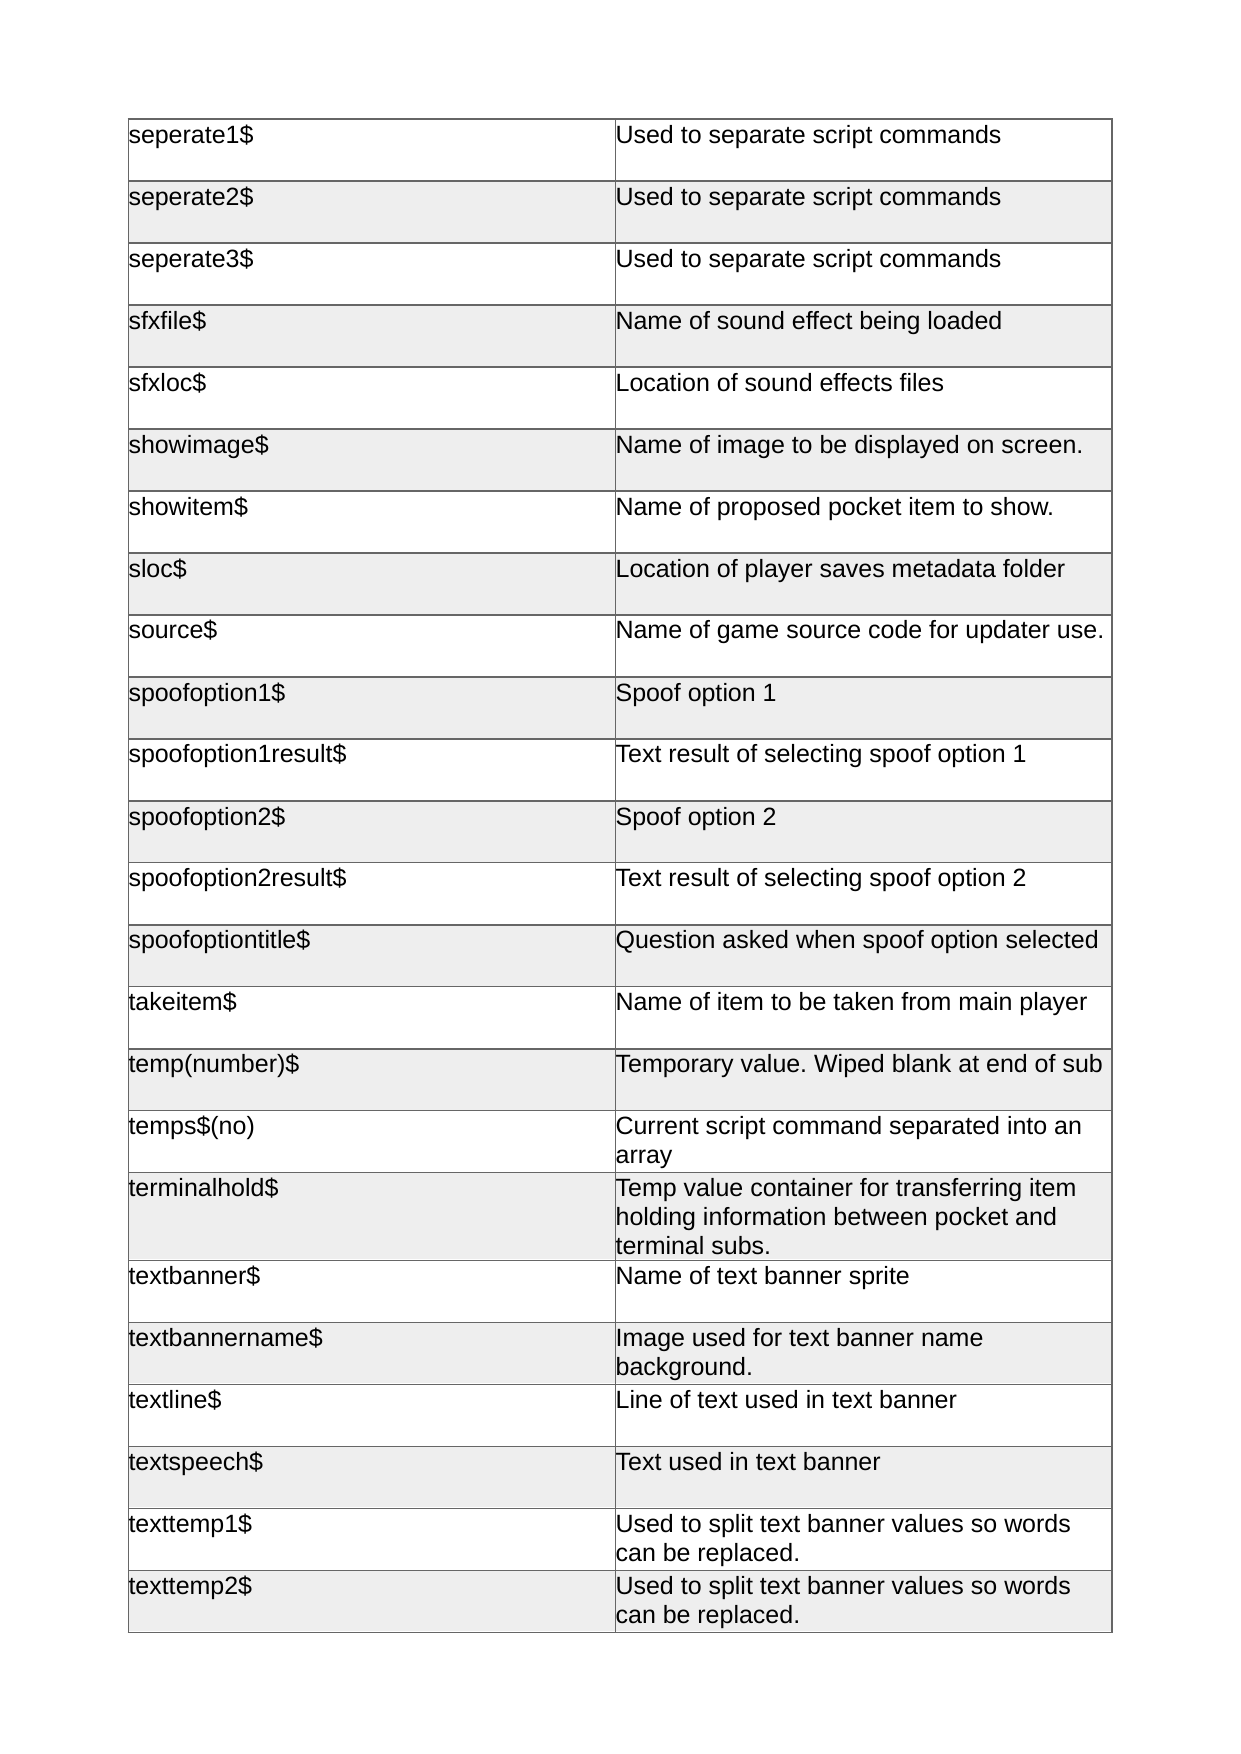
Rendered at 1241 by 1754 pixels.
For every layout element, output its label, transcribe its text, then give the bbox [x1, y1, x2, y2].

table_cell showitem$ [129, 492, 615, 552]
table_cell sloc$ [129, 554, 615, 614]
table_cell seperate2$ [129, 182, 615, 242]
table_cell Question asked when spoof option selected [616, 926, 1111, 986]
table_cell spoofoption2result$ [129, 863, 615, 924]
table_cell Name of item to be taken from main player [616, 987, 1111, 1048]
table_cell Used to separate script commands [616, 182, 1111, 242]
table_cell Text result of selecting spoof option 2 [616, 863, 1111, 924]
table_cell spoofoption1result$ [129, 740, 615, 800]
table_cell spoofoption1$ [129, 678, 615, 738]
table_cell terminalhold$ [129, 1173, 615, 1259]
table_cell textbanner$ [129, 1261, 615, 1322]
table_cell Location of sound effects files [616, 368, 1111, 428]
table_cell Temp value container for transferring item holding information between pocket and terminal subs. [616, 1173, 1111, 1259]
table_cell texttemp1$ [129, 1509, 615, 1569]
table_cell source$ [129, 616, 615, 676]
table_cell Used to separate script commands [616, 244, 1111, 304]
table_cell Name of sound effect being loaded [616, 306, 1111, 366]
table_cell sfxloc$ [129, 368, 615, 428]
table_cell seperate1$ [129, 120, 615, 180]
table_cell Spoof option 1 [616, 678, 1111, 738]
table_cell seperate3$ [129, 244, 615, 304]
table_cell texttemp2$ [129, 1571, 615, 1631]
table_cell Spoof option 2 [616, 802, 1111, 862]
table_cell Line of text used in text banner [616, 1385, 1111, 1446]
table_cell Name of proposed pocket item to show. [616, 492, 1111, 552]
table_cell Current script command separated into an array [616, 1111, 1111, 1172]
table_cell Text result of selecting spoof option 1 [616, 740, 1111, 800]
table_cell Used to separate script commands [616, 120, 1111, 180]
table_cell Location of player saves metadata folder [616, 554, 1111, 614]
table_cell Image used for text banner name background. [616, 1323, 1111, 1383]
table_cell temp(number)$ [129, 1050, 615, 1110]
table_cell Name of text banner sprite [616, 1261, 1111, 1322]
table_cell showimage$ [129, 430, 615, 490]
table_cell Text used in text banner [616, 1447, 1111, 1507]
table_cell Name of game source code for updater use. [616, 616, 1111, 676]
table_cell Used to split text banner values so words can be replaced. [616, 1571, 1111, 1631]
table_cell Used to split text banner values so words can be replaced. [616, 1509, 1111, 1569]
table_cell temps$(no) [129, 1111, 615, 1172]
table_cell Temporary value. Wiped blank at end of sub [616, 1050, 1111, 1110]
table_cell textbannername$ [129, 1323, 615, 1383]
table_cell sfxfile$ [129, 306, 615, 366]
table_cell textline$ [129, 1385, 615, 1446]
table_cell spoofoptiontitle$ [129, 926, 615, 986]
table_cell spoofoption2$ [129, 802, 615, 862]
table_cell takeitem$ [129, 987, 615, 1048]
table_cell Name of image to be displayed on screen. [616, 430, 1111, 490]
table_cell textspeech$ [129, 1447, 615, 1507]
